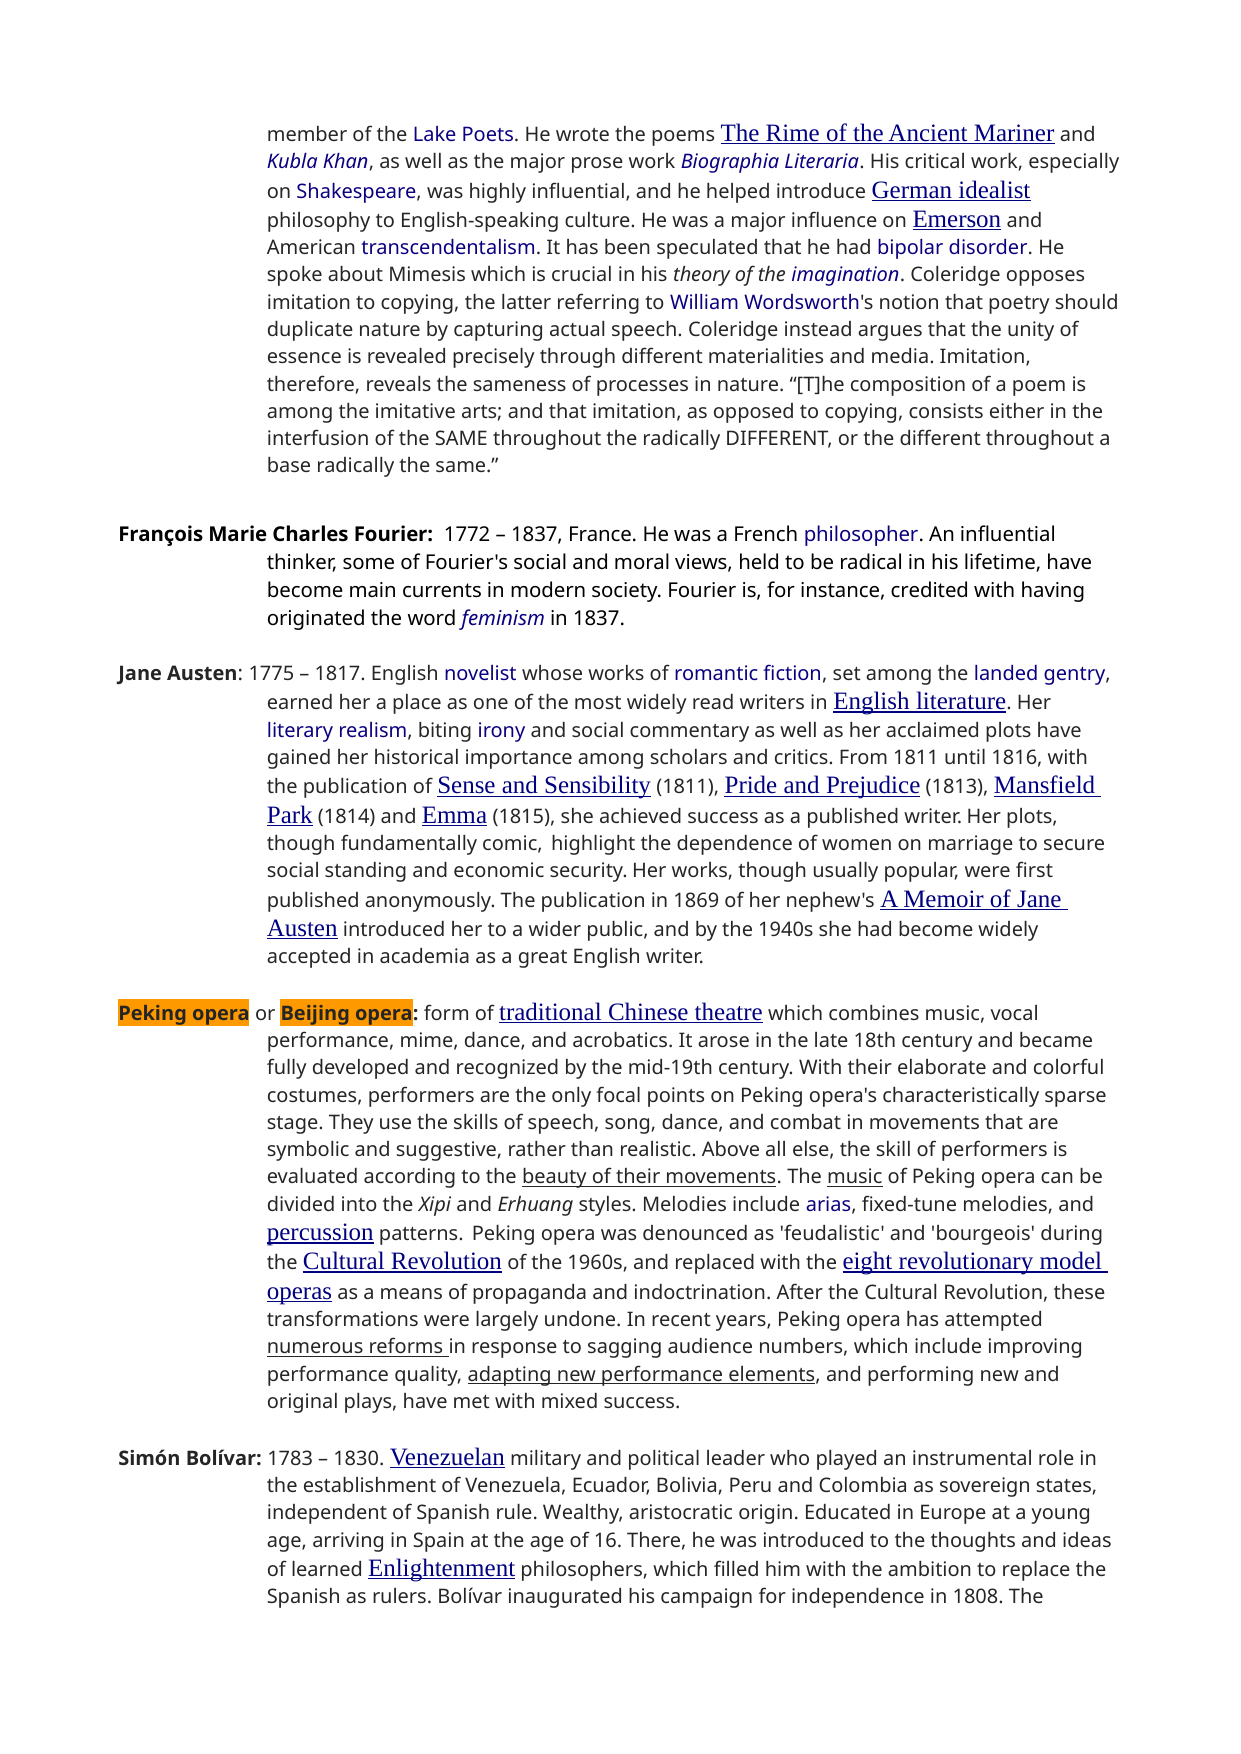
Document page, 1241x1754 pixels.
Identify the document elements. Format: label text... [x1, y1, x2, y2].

text Simón Bolívar: 1783 – 1830. Venezuelan military and political leader who played an instrumental role in the establishment of Venezuela, Ecuador, Bolivia, Peru and Colombia as sovereign states, independent of Spanish rule. Wealthy, aristocratic origin. Educated in Europe at a young age, arriving in Spain at the age of 16. There, he was introduced to the thoughts and ideas of learned Enlightenment philosophers, which filled him with the ambition to replace the Spanish as rulers. Bolívar inaugurated his campaign for independence in 1808. The [118, 1442, 1122, 1609]
text member of the Lake Poets. He wrote the poems The Rime of the Ancient Mariner and Kubla Khan, as well as the major prose work Biographia Literaria. His critical work, especially on Shakespeare, was highly influential, and he helped introduce German idealist philosophy to English-speaking culture. He was a major influence on Emerson and American transcendentalism. It has been speculated that he had bipolar disorder. He spoke about Mimesis which is crucial in his theory of the imagination. Coleridge opposes imitation to copying, the latter referring to William Wordsworth's notion that poetry should duplicate nature by capturing actual speech. Coleridge instead argues that the unity of essence is revealed precisely through different materialities and media. Imitation, therefore, reveals the sameness of processes in nature. “[T]he composition of a poem is among the imitative arts; and that imitation, as opposed to copying, consists either in the interfusion of the SAME throughout the radically DIFFERENT, or the different throughout a base radically the same.” [118, 118, 1122, 479]
text Peking opera or Beijing opera: form of traditional Chinese theatre which combines music, vocal performance, mime, dance, and acrobatics. It arose in the late 18th century and became fully developed and recognized by the mid-19th century. With their elaborate and colorful costumes, performers are the only focal points on Peking opera's characteristically sparse stage. They use the skills of speech, song, dance, and combat in movements that are symbolic and suggestive, rather than realistic. Above all else, the skill of performers is evaluated according to the beauty of their movements. The music of Peking opera can be divided into the Xipi and Erhuang styles. Melodies include arias, fixed-tune melodies, and percussion patterns. Peking opera was denounced as 'feudalistic' and 'bourgeois' during the Cultural Revolution of the 1960s, and replaced with the eight revolutionary model operas as a means of propaganda and indoctrination. After the Cultural Revolution, these transformations were largely undone. In recent years, Peking opera has attempted numerous reforms in response to sagging audience numbers, which include improving performance quality, adapting new performance elements, and performing new and original plays, have met with mixed success. [118, 997, 1122, 1414]
text Jane Austen: 1775 – 1817. English novelist whose works of romantic fiction, set among the landed gentry, earned her a place as one of the most widely read writers in English literature. Her literary realism, biting irony and social commentary as well as her acclaimed plots have gained her historical importance among scholars and critics. From 1811 until 1816, with the publication of Sense and Sensibility (1811), Pride and Prejudice (1813), Mansfield Park (1814) and Emma (1815), she achieved success as a published writer. Her plots, though fundamentally comic, highlight the dependence of women on marriage to secure social standing and economic security. Her works, though usually popular, were first published anonymously. The publication in 1869 of her nephew's A Memoir of Jane Austen introduced her to a wider public, and by the 1940s she had become widely accepted in academia as a great English writer. [118, 659, 1122, 969]
text François Marie Charles Fourier: 1772 – 1837, France. He was a French philosopher. An influential thinker, some of Fourier's social and moral views, held to be radical in his lifetime, have become main currents in modern society. Fourier is, for instance, credited with having originated the word feminism in 1837. [118, 520, 1122, 631]
